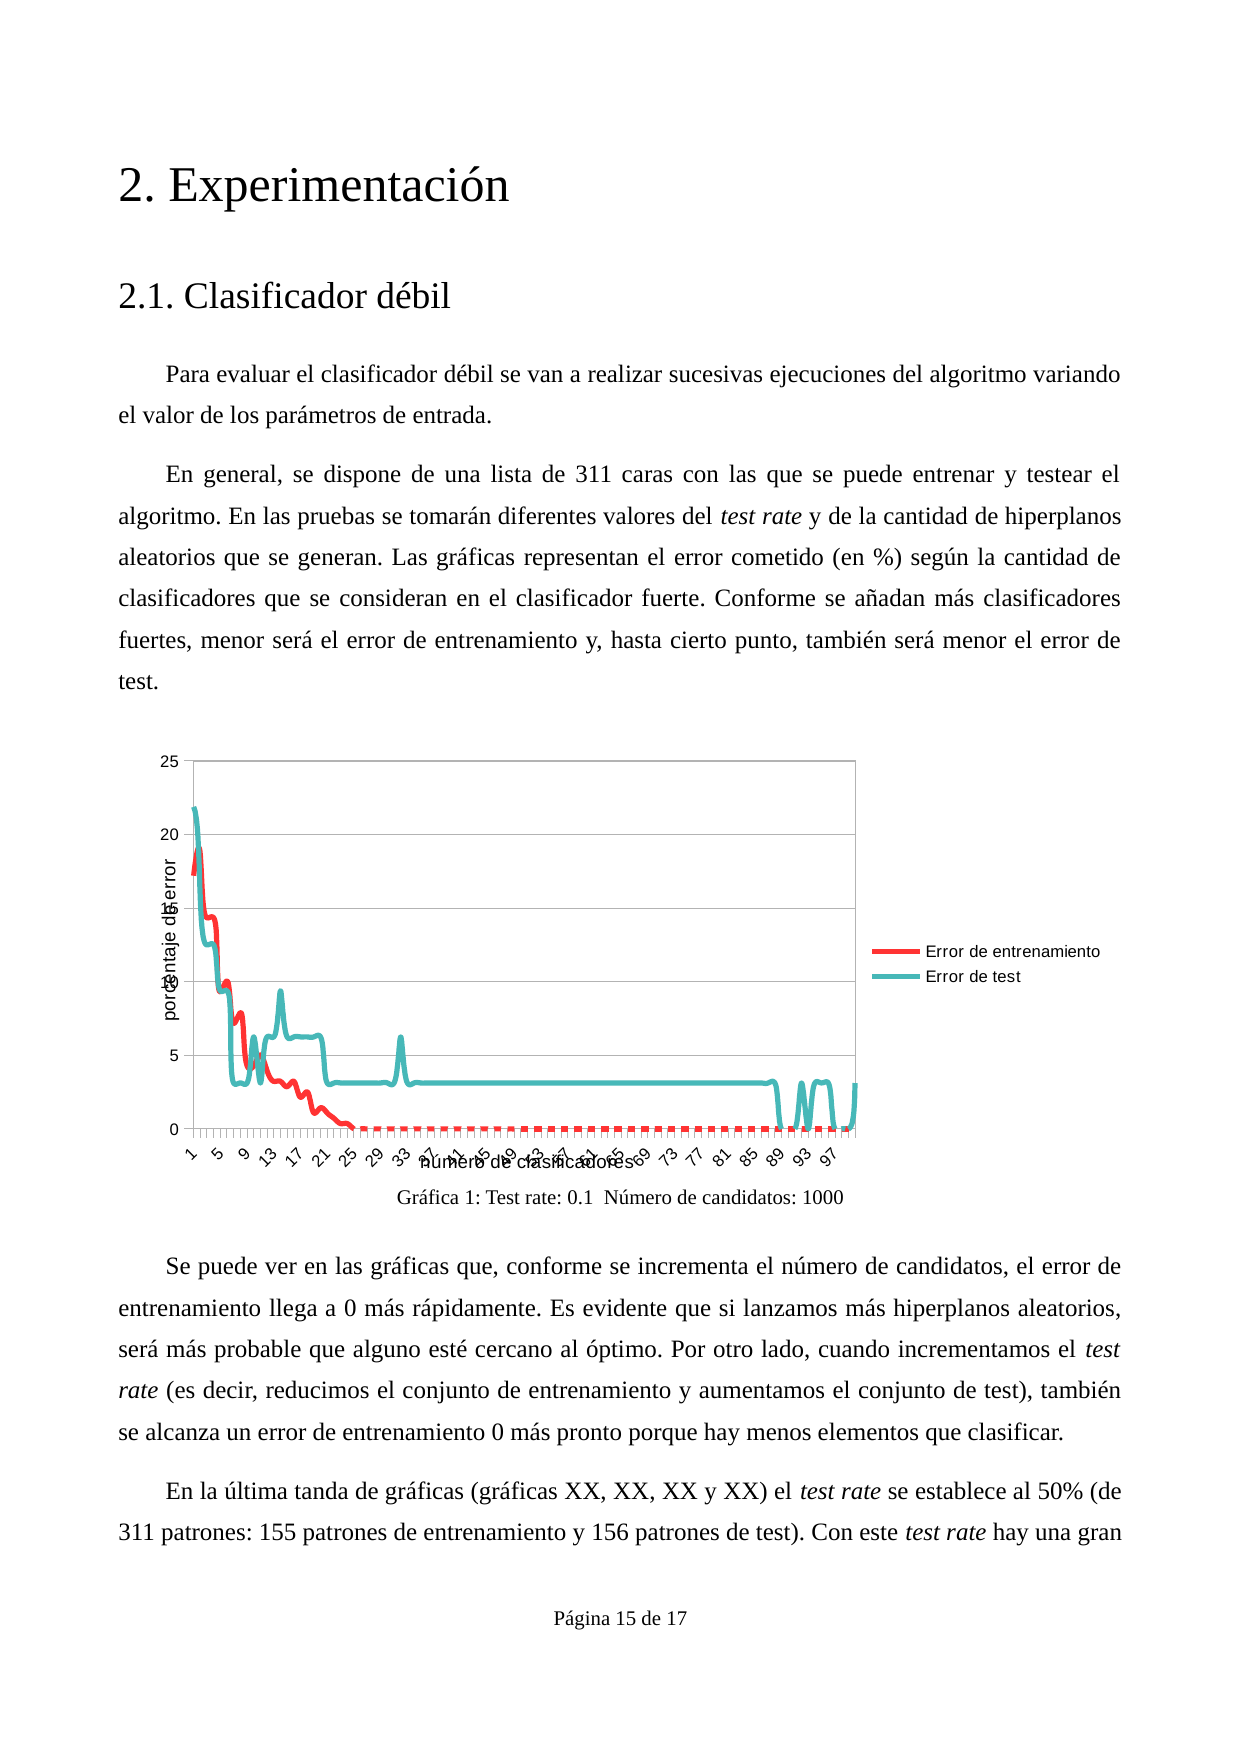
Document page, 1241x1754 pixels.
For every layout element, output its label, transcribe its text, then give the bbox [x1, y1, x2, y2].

text Para evaluar el clasificador débil se van a realizar sucesivas ejecuciones del algoritmo variando el valor de los parámetros de entrada. [118, 349, 1122, 432]
text En la última tanda de gráficas (gráficas XX, XX, XX y XX) el test rate se establece al 50% (de 311 patrones: 155 patrones de entrenamiento y 156 patrones de test). Con este test rate hay una gran [118, 1466, 1122, 1549]
subtitle 2.1. Clasificador débil [118, 273, 1122, 316]
text Se puede ver en las gráficas que, conforme se incrementa el número de candidatos, el error de entrenamiento llega a 0 más rápidamente. Es evidente que si lanzamos más hiperplanos aleatorios, será más probable que alguno esté cercano al óptimo. Por otro lado, cuando incrementamos el test rate (es decir, reducimos el conjunto de entrenamiento y aumentamos el conjunto de test), también se alcanza un error de entrenamiento 0 más pronto porque hay menos elementos que clasificar. [118, 1242, 1122, 1448]
text Gráfica 1: Test rate: 0.1 Número de candidatos: 1000 [133, 1186, 1107, 1209]
subtitle 2. Experimentación [118, 155, 1122, 212]
text En general, se dispone de una lista de 311 caras con las que se puede entrenar y testear el algoritmo. En las pruebas se tomarán diferentes valores del test rate y de la cantidad de hiperplanos aleatorios que se generan. Las gráficas representan el error cometido (en %) según la cantidad de clasificadores que se consideran en el clasificador fuerte. Conforme se añadan más clasificadores fuertes, menor será el error de entrenamiento y, hasta cierto punto, también será menor el error de test. [118, 450, 1122, 698]
